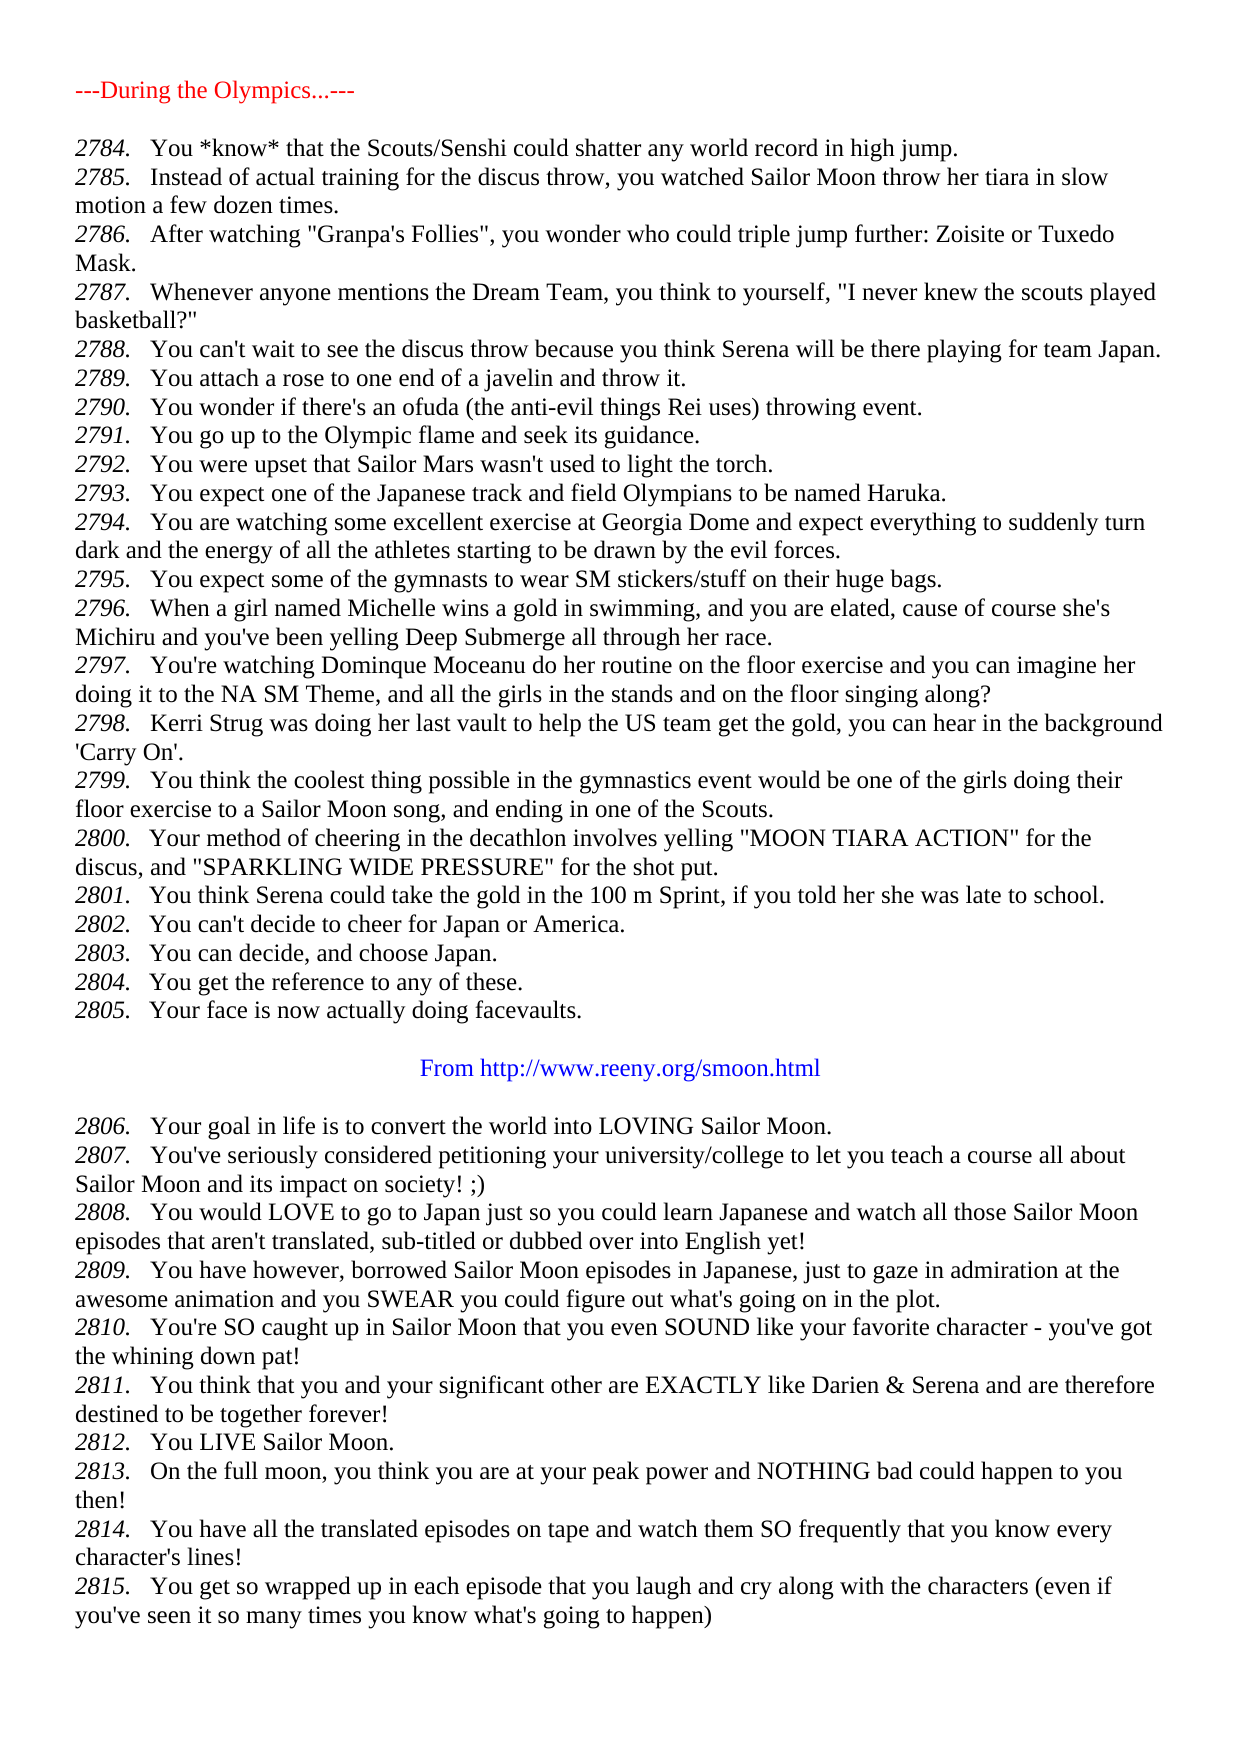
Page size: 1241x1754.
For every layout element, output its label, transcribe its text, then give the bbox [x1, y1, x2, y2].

list Instead of actual training for the discus throw, you watched Sailor Moon throw her tiara in slow motion a few dozen times. [75, 162, 1165, 219]
list You think Serena could take the gold in the 100 m Sprint, if you told her she was late to school. [75, 880, 1165, 909]
list When a girl named Michelle wins a gold in swimming, and you are elated, cause of course she's Michiru and you've been yelling Deep Submerge all through her race. [75, 593, 1165, 650]
list You get so wrapped up in each episode that you laugh and cry along with the characters (even if you've seen it so many times you know what's going to happen) [75, 1571, 1165, 1629]
list You wonder if there's an ofuda (the anti-evil things Rei uses) throwing event. [75, 392, 1165, 420]
list You're SO caught up in Sailor Moon that you even SOUND like your favorite character - you've got the whining down pat! [75, 1312, 1165, 1370]
list After watching "Granpa's Follies", you wonder who could triple jump further: Zoisite or Tuxedo Mask. [75, 219, 1165, 277]
list Whenever anyone mentions the Dream Team, you think to yourself, "I never knew the scouts played basketball?" [75, 277, 1165, 334]
list You go up to the Olympic flame and seek its guidance. [75, 420, 1165, 449]
list You LIVE Sailor Moon. [75, 1427, 1165, 1456]
list You are watching some excellent exercise at Georgia Dome and expect everything to suddenly turn dark and the energy of all the athletes starting to be drawn by the evil forces. [75, 507, 1165, 564]
list You're watching Dominque Moceanu do her routine on the floor exercise and you can imagine her doing it to the NA SM Theme, and all the girls in the stands and on the floor singing along? [75, 650, 1165, 708]
text From http://www.reeny.org/smoon.html [75, 1053, 1165, 1082]
list You attach a rose to one end of a javelin and throw it. [75, 363, 1165, 392]
list You get the reference to any of these. [75, 967, 1165, 995]
list You would LOVE to go to Japan just so you could learn Japanese and watch all those Sailor Moon episodes that aren't translated, sub-titled or dubbed over into English yet! [75, 1197, 1165, 1255]
list You can't decide to cheer for Japan or America. [75, 909, 1165, 938]
list You were upset that Sailor Mars wasn't used to light the torch. [75, 449, 1165, 478]
text ---During the Olympics...--- [75, 75, 1165, 104]
list Your face is now actually doing facevaults. [75, 995, 1165, 1024]
list Your method of cheering in the decathlon involves yelling "MOON TIARA ACTION" for the discus, and "SPARKLING WIDE PRESSURE" for the shot put. [75, 823, 1165, 880]
list On the full moon, you think you are at your peak power and NOTHING bad could happen to you then! [75, 1456, 1165, 1514]
list Kerri Strug was doing her last vault to help the US team get the gold, you can hear in the background 'Carry On'. [75, 708, 1165, 765]
list You expect some of the gymnasts to wear SM stickers/stuff on their huge bags. [75, 564, 1165, 593]
list You have all the translated episodes on tape and watch them SO frequently that you know every character's lines! [75, 1514, 1165, 1571]
list You can decide, and choose Japan. [75, 938, 1165, 967]
list You have however, borrowed Sailor Moon episodes in Japanese, just to gaze in admiration at the awesome animation and you SWEAR you could figure out what's going on in the plot. [75, 1255, 1165, 1312]
list You *know* that the Scouts/Senshi could shatter any world record in high jump. [75, 133, 1165, 162]
list You can't wait to see the discus throw because you think Serena will be there playing for team Japan. [75, 334, 1165, 363]
list You expect one of the Japanese track and field Olympians to be named Haruka. [75, 478, 1165, 507]
list Your goal in life is to convert the world into LOVING Sailor Moon. [75, 1111, 1165, 1140]
list You've seriously considered petitioning your university/college to let you teach a course all about Sailor Moon and its impact on society! ;) [75, 1140, 1165, 1197]
list You think that you and your significant other are EXACTLY like Darien & Serena and are therefore destined to be together forever! [75, 1370, 1165, 1427]
list You think the coolest thing possible in the gymnastics event would be one of the girls doing their floor exercise to a Sailor Moon song, and ending in one of the Scouts. [75, 765, 1165, 823]
